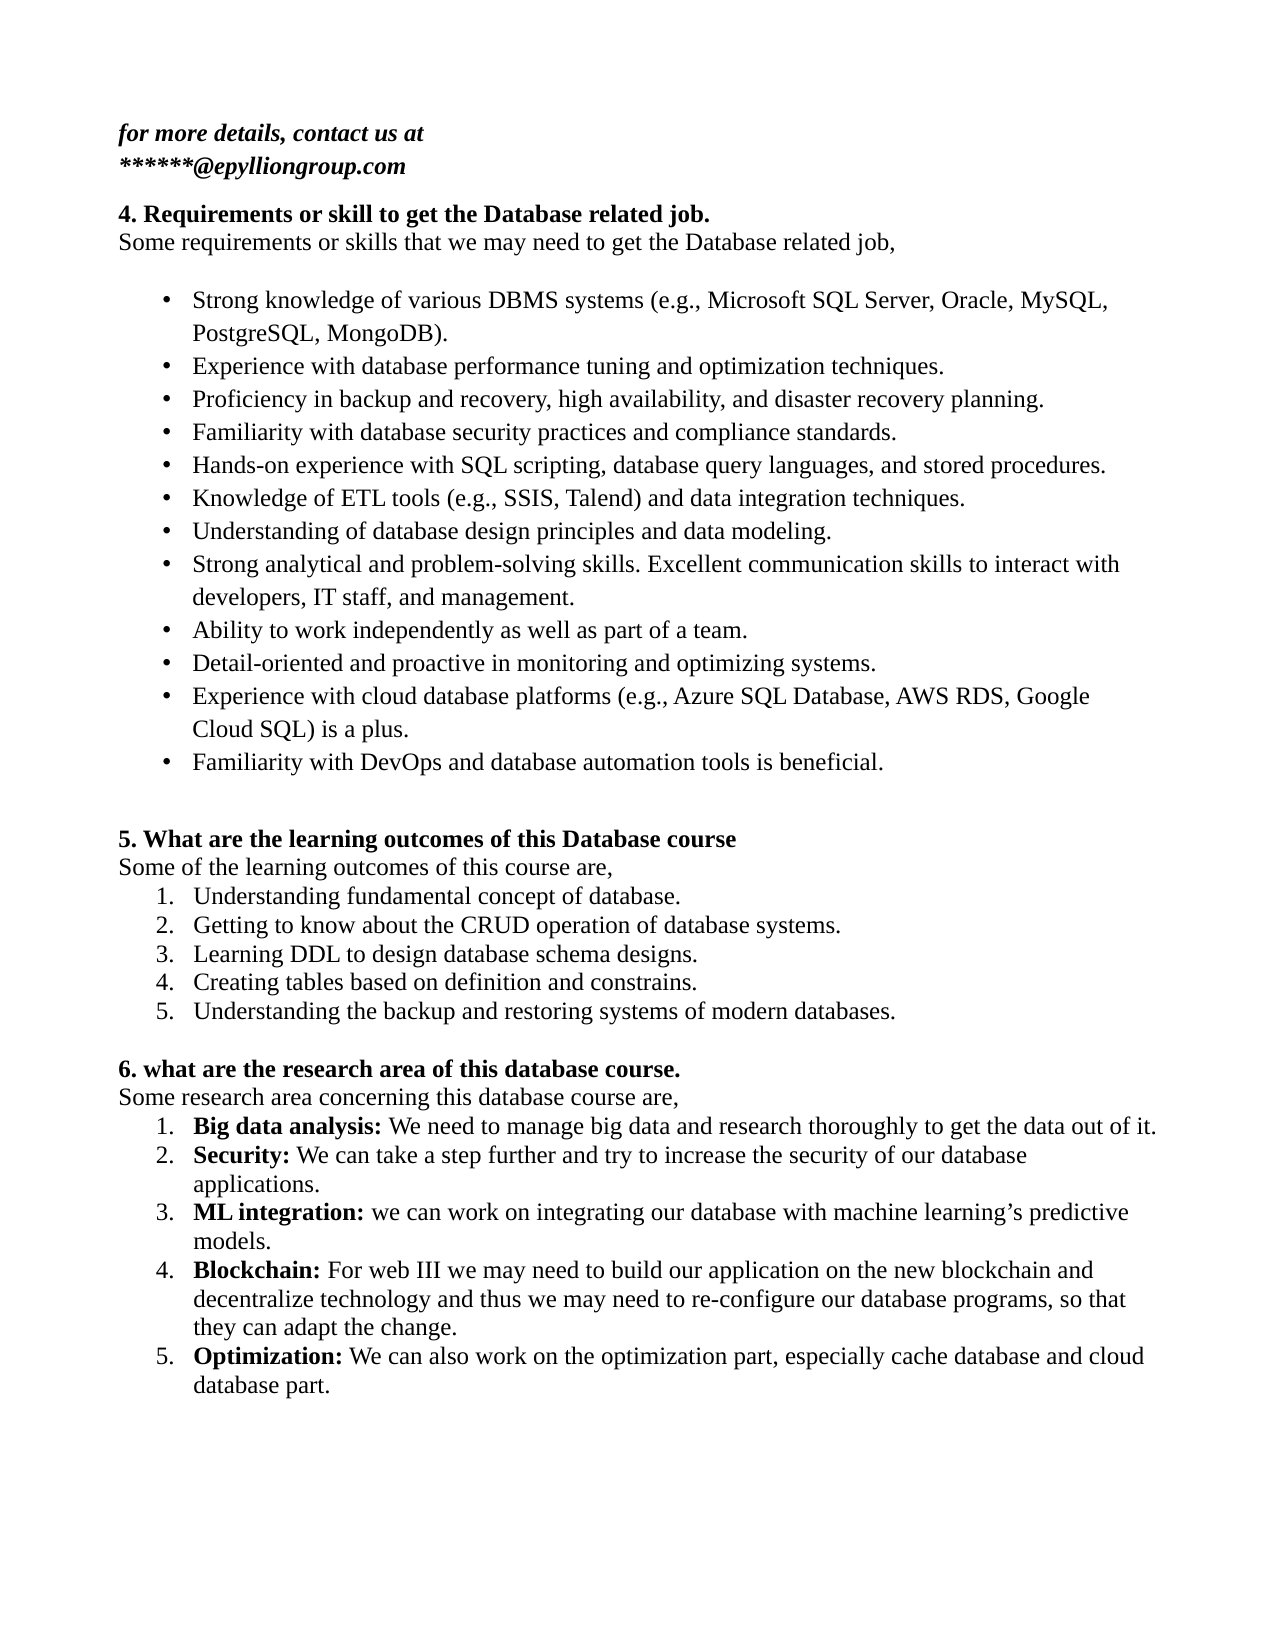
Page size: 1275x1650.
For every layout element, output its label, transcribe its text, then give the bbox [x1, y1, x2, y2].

text Some of the learning outcomes of this course are, [118, 852, 1157, 881]
list Hands-on experience with SQL scripting, database query languages, and stored procedures. [162, 450, 1157, 479]
list Security: We can take a step further and try to increase the security of our database applications. [156, 1140, 1157, 1197]
list Optimization: We can also work on the optimization part, especially cache database and cloud database part. [156, 1341, 1157, 1399]
list Detail-oriented and proactive in monitoring and optimizing systems. [162, 648, 1157, 677]
list Familiarity with database security practices and compliance standards. [162, 417, 1157, 446]
list Experience with database performance tuning and optimization techniques. [162, 351, 1157, 380]
list Strong analytical and problem-solving skills. Excellent communication skills to interact with developers, IT staff, and management. [162, 549, 1157, 611]
text for more details, contact us at ******@epylliongroup.com [118, 118, 1157, 180]
text 5. What are the learning outcomes of this Database course [118, 824, 1157, 852]
text Some research area concerning this database course are, [118, 1082, 1157, 1111]
list Understanding the backup and restoring systems of modern databases. [156, 996, 1157, 1025]
list Ability to work independently as well as part of a team. [162, 615, 1157, 644]
list Getting to know about the CRUD operation of database systems. [156, 910, 1157, 939]
list Learning DDL to design database schema designs. [156, 939, 1157, 967]
list ML integration: we can work on integrating our database with machine learning’s predictive models. [156, 1197, 1157, 1255]
text 6. what are the research area of this database course. [118, 1054, 1157, 1082]
list Big data analysis: We need to manage big data and research thoroughly to get the data out of it. [156, 1111, 1157, 1140]
list Experience with cloud database platforms (e.g., Azure SQL Database, AWS RDS, Google Cloud SQL) is a plus. [162, 681, 1157, 743]
list Strong knowledge of various DBMS systems (e.g., Microsoft SQL Server, Oracle, MySQL, PostgreSQL, MongoDB). [162, 285, 1157, 347]
list Blockchain: For web III we may need to build our application on the new blockchain and decentralize technology and thus we may need to re-configure our database programs, so that they can adapt the change. [156, 1255, 1157, 1341]
list Familiarity with DevOps and database automation tools is beneficial. [162, 747, 1157, 776]
text Some requirements or skills that we may need to get the Database related job, [118, 227, 1157, 256]
list Understanding of database design principles and data modeling. [162, 516, 1157, 545]
list Proficiency in backup and recovery, high availability, and disaster recovery planning. [162, 384, 1157, 413]
text 4. Requirements or skill to get the Database related job. [118, 199, 1157, 227]
list Understanding fundamental concept of database. [156, 881, 1157, 910]
list Knowledge of ETL tools (e.g., SSIS, Talend) and data integration techniques. [162, 483, 1157, 512]
list Creating tables based on definition and constrains. [156, 967, 1157, 996]
